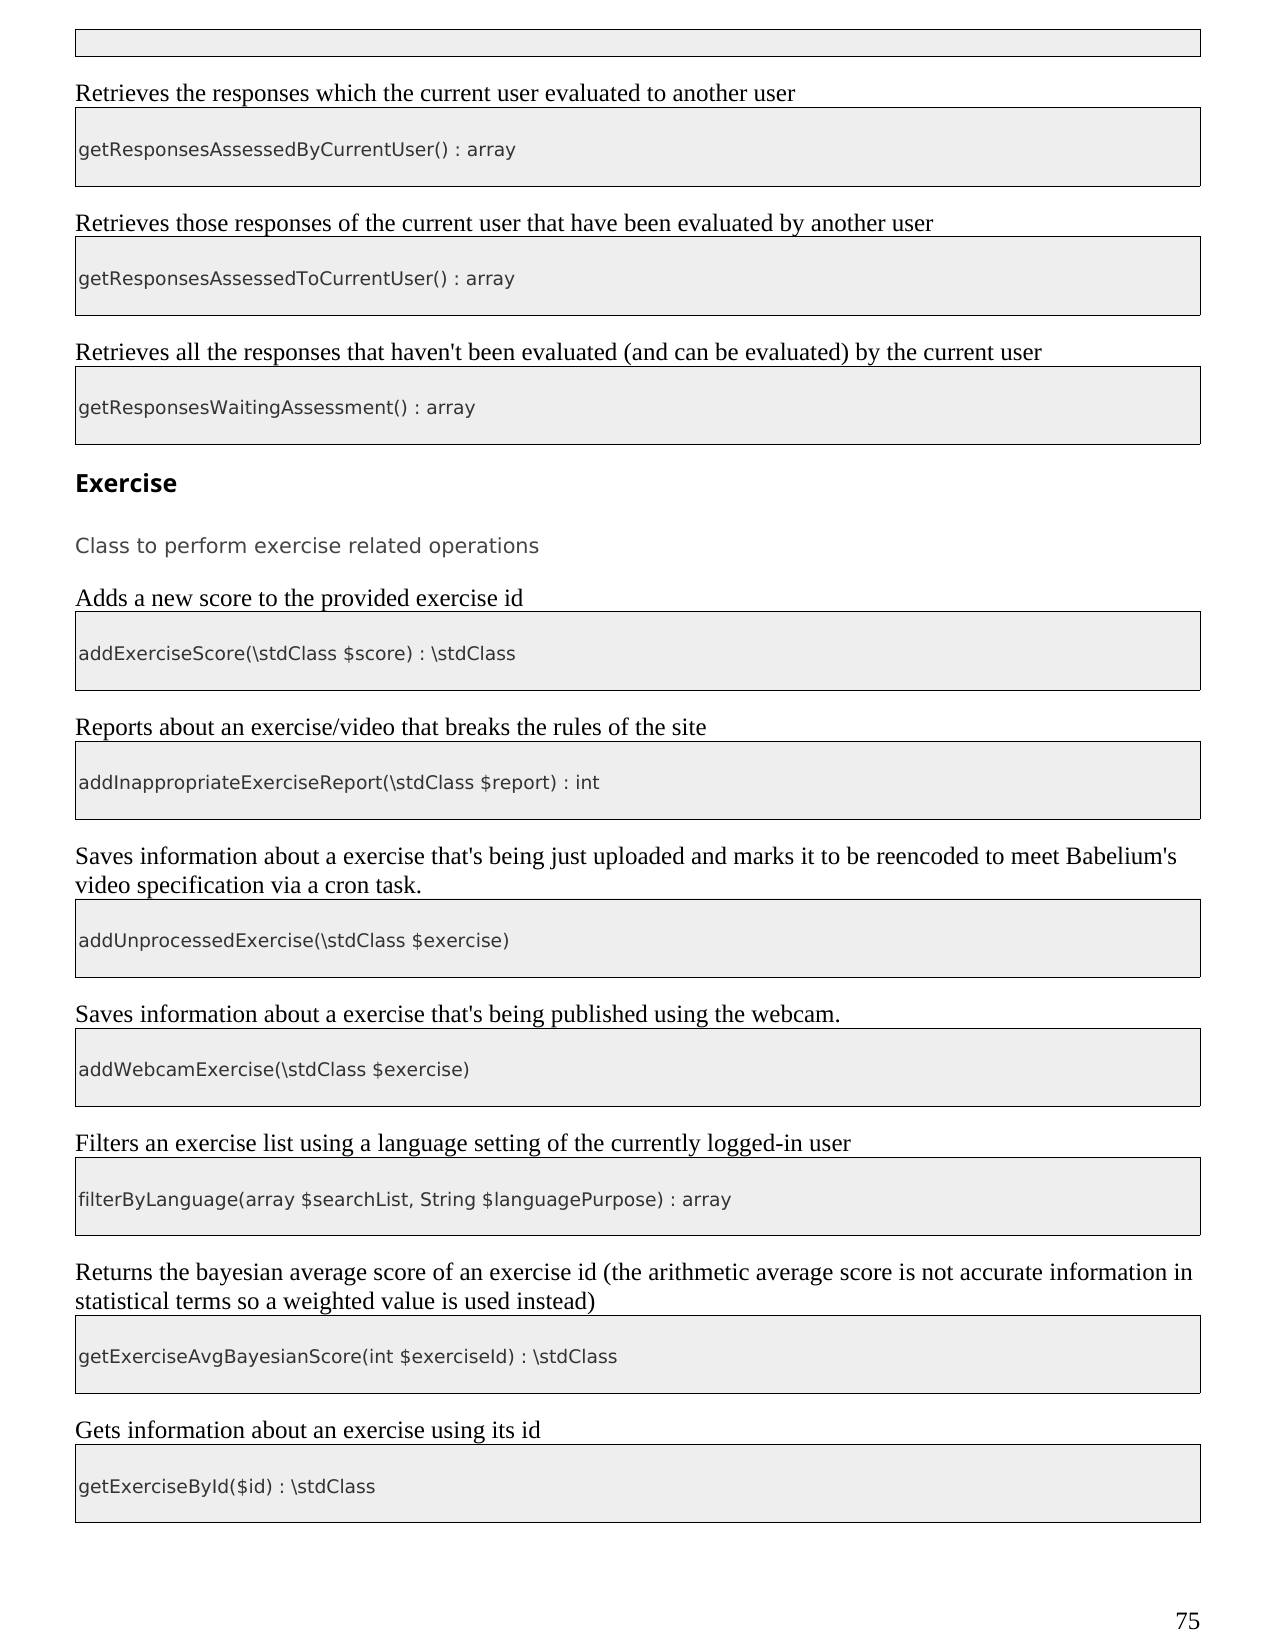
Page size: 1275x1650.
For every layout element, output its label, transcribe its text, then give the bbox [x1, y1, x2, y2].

text Filters an exercise list using a language setting of the currently logged-in user [75, 1128, 1200, 1157]
text Saves information about a exercise that's being published using the webcam. [75, 999, 1200, 1028]
text addInappropriateExerciseReport(\stdClass $report) : int [76, 769, 1200, 791]
text Retrieves all the responses that haven't been evaluated (and can be evaluated) by the current user [75, 337, 1200, 366]
text addExerciseScore(\stdClass $score) : \stdClass [76, 640, 1200, 662]
text Gets information about an exercise using its id [75, 1415, 1200, 1444]
text addUnprocessedExercise(\stdClass $exercise) [76, 927, 1200, 949]
text Returns the bayesian average score of an exercise id (the arithmetic average score is not accurate information in statistical terms so a weighted value is used instead) [75, 1257, 1200, 1315]
text Exercise [75, 466, 1200, 500]
text getResponsesAssessedByCurrentUser() : array [76, 136, 1200, 158]
text Class to perform exercise related operations [75, 534, 1200, 558]
text Retrieves those responses of the current user that have been evaluated by another user [75, 208, 1200, 236]
text getExerciseById($id) : \stdClass [76, 1473, 1200, 1494]
text Saves information about a exercise that's being just uploaded and marks it to be reencoded to meet Babelium's video specification via a cron task. [75, 841, 1200, 898]
text getExerciseAvgBayesianScore(int $exerciseId) : \stdClass [76, 1343, 1200, 1365]
text Retrieves the responses which the current user evaluated to another user [75, 78, 1200, 107]
text Adds a new score to the provided exercise id [75, 583, 1200, 611]
text getResponsesAssessedToCurrentUser() : array [76, 265, 1200, 287]
text addWebcamExercise(\stdClass $exercise) [76, 1056, 1200, 1078]
text getResponsesWaitingAssessment() : array [76, 394, 1200, 416]
text filterByLanguage(array $searchList, String $languagePurpose) : array [76, 1186, 1200, 1207]
text Reports about an exercise/video that breaks the rules of the site [75, 712, 1200, 741]
